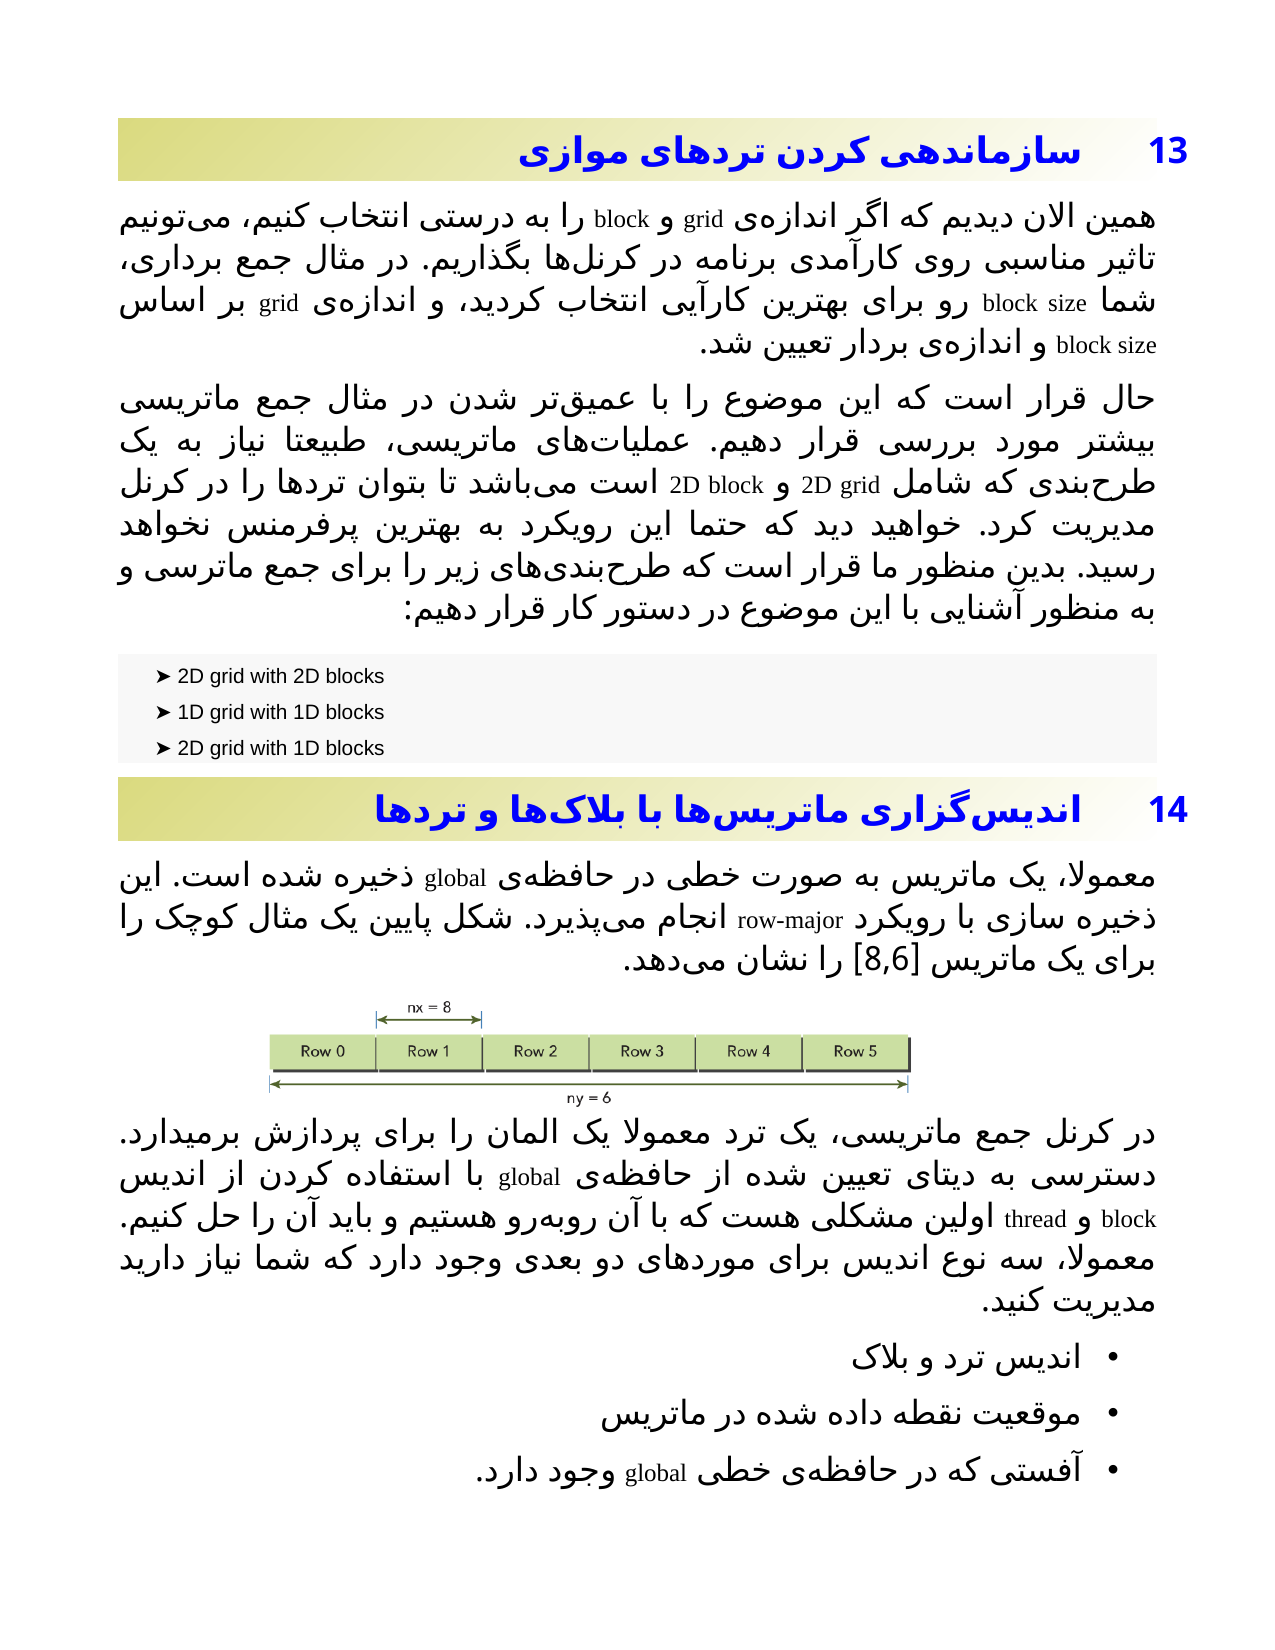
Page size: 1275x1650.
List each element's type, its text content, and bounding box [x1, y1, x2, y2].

picture [118, 993, 1157, 1111]
list موقعیت نقطه داده شده در ماتریس [118, 1391, 1119, 1433]
subtitle اندیس‌گزاری ماتریس‌ها با بلاک‌ها و ترد‌ها [118, 777, 1157, 840]
text ➤ 2D grid with 2D blocks [118, 654, 1157, 691]
text در کرنل جمع ماتریسی، یک ترد معمولا یک المان را برای پردازش برمیدارد. دسترسی به دیتا‌ی تعیین شده از حافظه‌ی global با استفاده کردن از اندیس block و thread اولین مشکلی هست که با آن روبه‌رو هستیم و باید آن را حل کنیم. معمولا، سه نوع اندیس برای مورد‌های دو بعدی وجود دارد که شما نیاز دارید مدیریت کنید. [118, 1111, 1157, 1320]
subtitle سازماندهی کردن ترد‌های موازی [118, 118, 1157, 181]
list آفستی که در حافظه‌ی خطی global وجود دارد. [118, 1448, 1119, 1490]
text معمولا، یک ماتریس به صورت خطی در حافظه‌ی global ذخیره شده است. این ذخیره سازی با رویکرد row-major انجام می‌پذیرد. شکل پایین یک مثال کوچک را برای یک ماتریس [8,6] را نشان می‌دهد. [118, 853, 1157, 978]
text حال قرار است که این موضوع را با عمیق‌تر شدن در مثال جمع ماتریسی بیشتر مورد بررسی قرار دهیم. عملیات‌های ماتریسی، طبیعتا نیاز به یک طرح‌بندی که شامل 2D grid و 2D block است می‌باشد تا بتوان ترد‌ها را در کرنل مدیریت کرد. خواهید دید که حتما این رویکرد به بهترین پرفرمنس نخواهد رسید. بدین منظور ما قرار است که طرح‌بندی‌های زیر را برای جمع ماترسی و به منظور آشنایی با این موضوع در دستور کار قرار دهیم: [118, 376, 1157, 628]
list اندیس ترد و بلاک [118, 1335, 1119, 1377]
text همین الان دیدیم که اگر اندازه‌ی grid و block را به درستی انتخاب کنیم، می‌تونیم تاثیر مناسبی روی کارآمدی برنامه در کرنل‌ها بگذاریم. در مثال جمع برداری، شما block size رو برای بهترین کارآیی انتخاب کردید، و اندازه‌ی grid بر اساس block size و اندازه‌ی بردار تعیین شد. [118, 193, 1157, 361]
text ➤ 2D grid with 1D blocks [118, 727, 1157, 763]
text ➤ 1D grid with 1D blocks [118, 691, 1157, 727]
